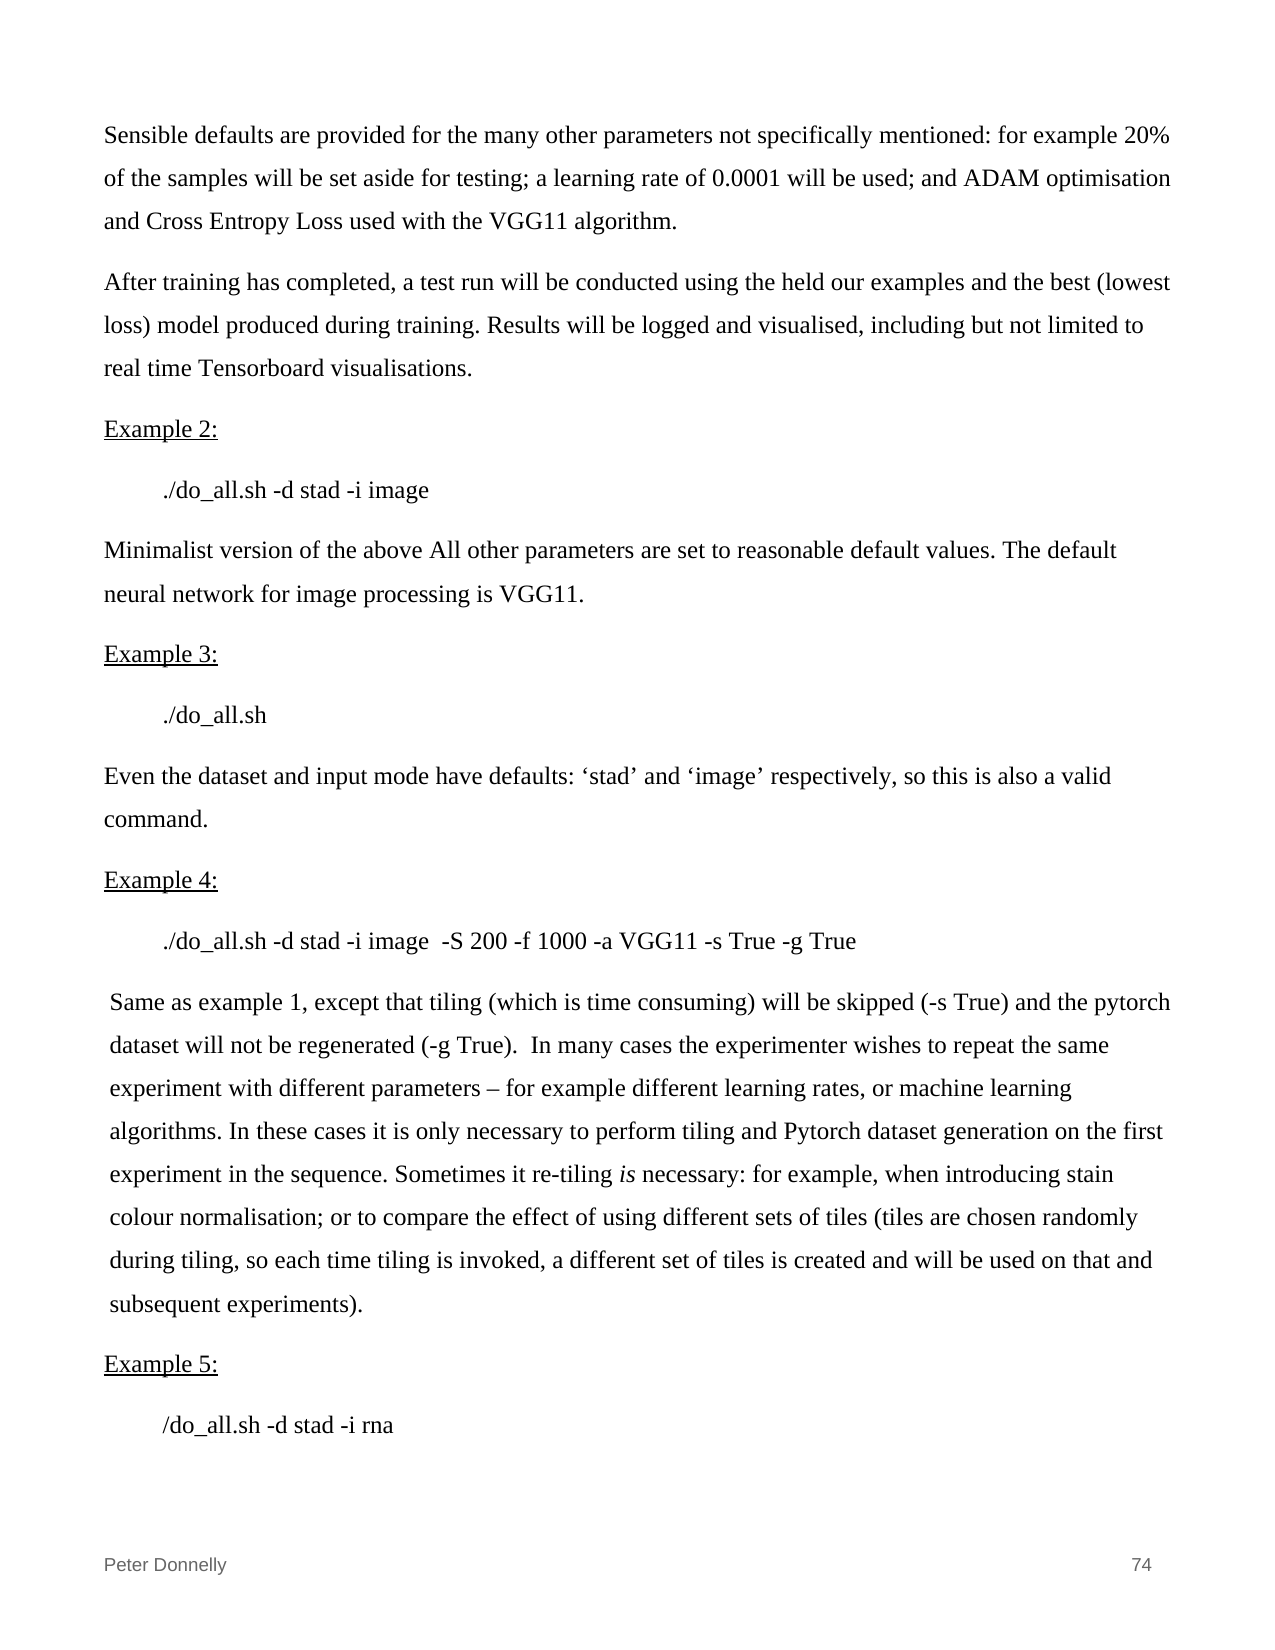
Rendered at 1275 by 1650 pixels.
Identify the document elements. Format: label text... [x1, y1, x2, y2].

text ./do_all.sh -d stad -i image [162, 475, 1181, 503]
text ./do_all.sh -d stad -i image -S 200 -f 1000 -a VGG11 -s True -g True [162, 926, 1181, 955]
text Same as example 1, except that tiling (which is time consuming) will be skipped (-s True) and the pytorch dataset will not be regenerated (-g True). In many cases the experimenter wishes to repeat the same experiment with different parameters – for example different learning rates, or machine learning algorithms. In these cases it is only necessary to perform tiling and Pytorch dataset generation on the first experiment in the sequence. Sometimes it re-tiling is necessary: for example, when introducing stain colour normalisation; or to compare the effect of using different sets of tiles (tiles are chosen randomly during tiling, so each time tiling is invoked, a different set of tiles is created and will be used on that and subsequent experiments). [109, 987, 1181, 1317]
text Example 5: [103, 1349, 1181, 1378]
text Minimalist version of the above All other parameters are set to reasonable default values. The default neural network for image processing is VGG11. [103, 536, 1181, 607]
text Example 2: [103, 414, 1181, 443]
text Even the dataset and input mode have defaults: ‘stad’ and ‘image’ respectively, so this is also a valid command. [103, 761, 1181, 833]
text ./do_all.sh [162, 700, 1181, 729]
text After training has completed, a test run will be conducted using the held our examples and the best (lowest loss) model produced during training. Results will be logged and visualised, including but not limited to real time Tensorboard visualisations. [103, 267, 1181, 382]
text /do_all.sh -d stad -i rna [162, 1410, 1181, 1439]
text Example 4: [103, 865, 1181, 894]
text Example 3: [103, 639, 1181, 668]
text Sensible defaults are provided for the many other parameters not specifically mentioned: for example 20% of the samples will be set aside for testing; a learning rate of 0.0001 will be used; and ADAM optimisation and Cross Entropy Loss used with the VGG11 algorithm. [103, 120, 1181, 235]
